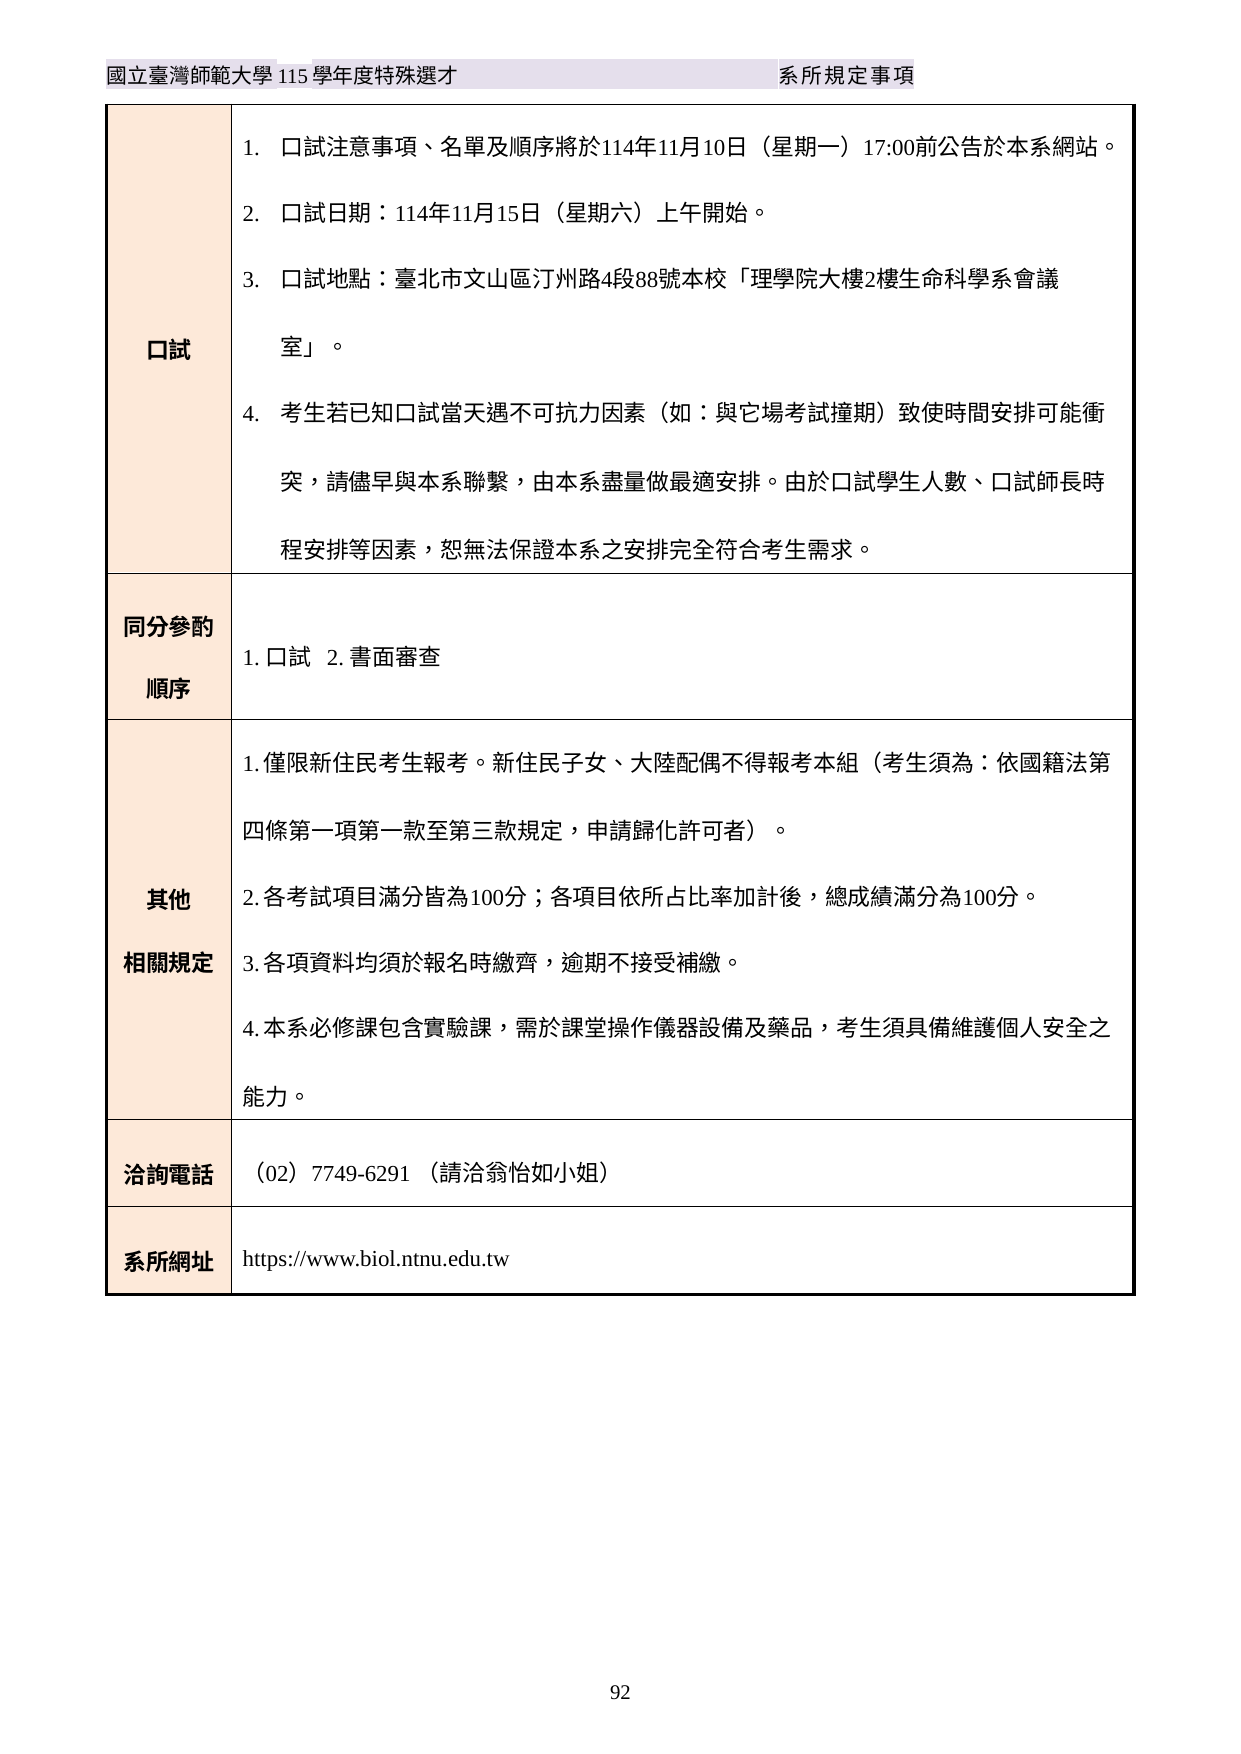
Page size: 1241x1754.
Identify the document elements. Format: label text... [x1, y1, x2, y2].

table_cell 口試注意事項、名單及順序將於114年11月10日（星期一）17:00前公告於本系網站。 口試日期：114年11月15日（星期六）上午開始。 口試地點：臺北市文山區汀州路4段88號本校「理學院大樓2樓生命科學系會議室」。 考生若已知口試當天遇不可抗力因素（如：與它場考試撞期）致使時間安排可能衝突，請儘早與本系聯繫，由本系盡量做最適安排。由於口試學生人數、口試師長時程安排等因素，恕無法保證本系之安排完全符合考生需求。 [232, 105, 1132, 572]
table_cell 1. 僅限新住民考生報考。新住民子女、大陸配偶不得報考本組（考生須為：依國籍法第四條第一項第一款至第三款規定，申請歸化許可者）。 2. 各考試項目滿分皆為100分；各項目依所占比率加計後，總成績滿分為100分。 3. 各項資料均須於報名時繳齊，逾期不接受補繳。 4. 本系必修課包含實驗課，需於課堂操作儀器設備及藥品，考生須具備維護個人安全之能力。 [232, 720, 1132, 1119]
table_cell 同分參酌 順序 [108, 574, 231, 719]
table_cell 1. 口試 2. 書面審查 [232, 574, 1132, 719]
table_cell 其他 相關規定 [108, 720, 231, 1119]
table_cell 口試 [108, 105, 231, 572]
table_cell （02）7749-6291 （請洽翁怡如小姐） [232, 1120, 1132, 1206]
table_cell 系所網址 [108, 1207, 231, 1293]
table_cell 洽詢電話 [108, 1120, 231, 1206]
table_cell https://www.biol.ntnu.edu.tw [232, 1207, 1132, 1293]
